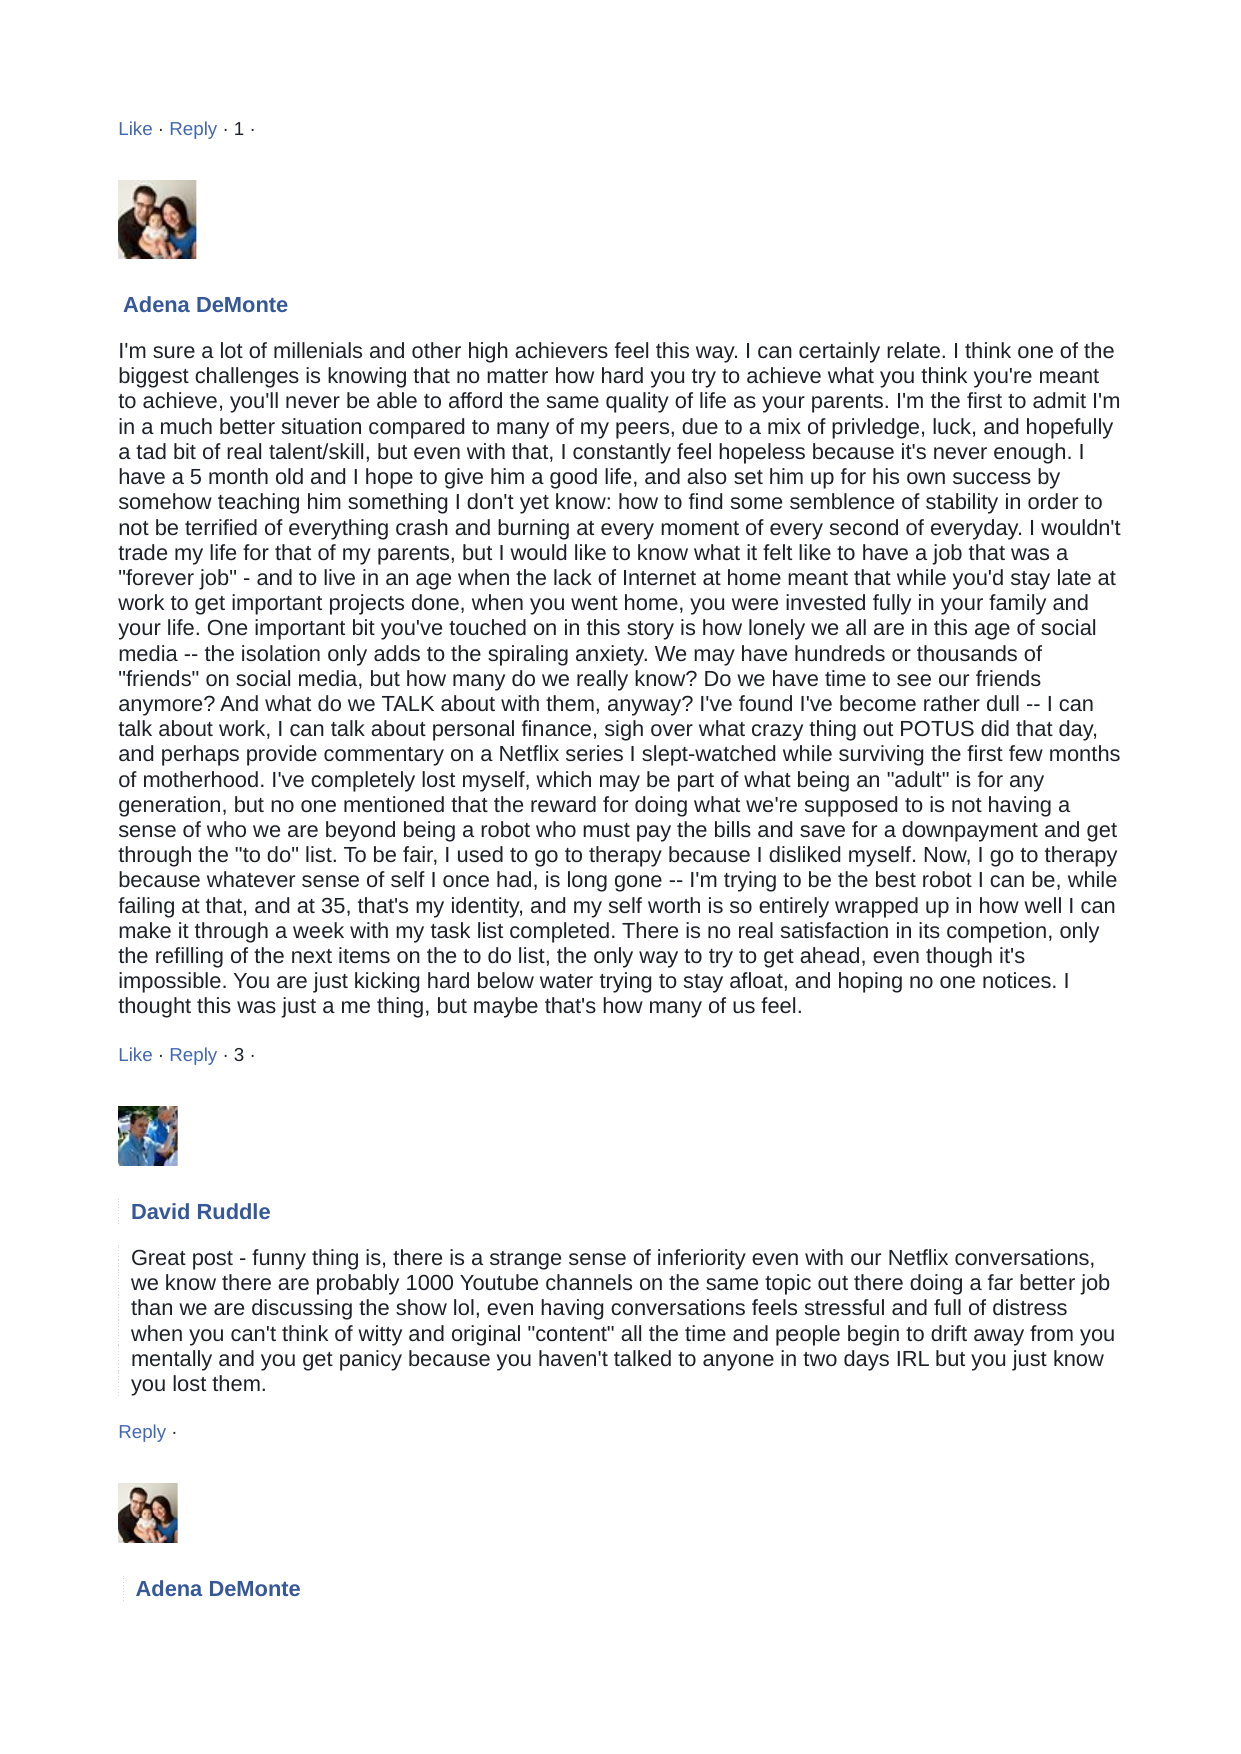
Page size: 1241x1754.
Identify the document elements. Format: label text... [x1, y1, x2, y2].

picture [118, 1106, 178, 1166]
picture [118, 180, 197, 259]
text I'm sure a lot of millenials and other high achievers feel this way. I can certainly relate. I think one of the biggest challenges is knowing that no matter how hard you try to achieve what you think you're meant to achieve, you'll never be able to afford the same quality of life as your parents. I'm the first to admit I'm in a much better situation compared to many of my peers, due to a mix of privledge, luck, and hopefully a tad bit of real talent/skill, but even with that, I constantly feel hopeless because it's never enough. I have a 5 month old and I hope to give him a good life, and also set him up for his own success by somehow teaching him something I don't yet know: how to find some semblence of stability in order to not be terrified of everything crash and burning at every moment of every second of everyday. I wouldn't trade my life for that of my parents, but I would like to know what it felt like to have a job that was a "forever job" - and to live in an age when the lack of Internet at home meant that while you'd stay late at work to get important projects done, when you went home, you were invested fully in your family and your life. One important bit you've touched on in this story is how lonely we all are in this age of social media -- the isolation only adds to the spiraling anxiety. We may have hundreds or thousands of "friends" on social media, but how many do we really know? Do we have time to see our friends anymore? And what do we TALK about with them, anyway? I've found I've become rather dull -- I can talk about work, I can talk about personal finance, sigh over what crazy thing out POTUS did that day, and perhaps provide commentary on a Netflix series I slept-watched while surviving the first few months of motherhood. I've completely lost myself, which may be part of what being an "adult" is for any generation, but no one mentioned that the reward for doing what we're supposed to is not having a sense of who we are beyond being a robot who must pay the bills and save for a downpayment and get through the "to do" list. To be fair, I used to go to therapy because I disliked myself. Now, I go to therapy because whatever sense of self I once had, is long gone -- I'm trying to be the best robot I can be, while failing at that, and at 35, that's my identity, and my self worth is so entirely wrapped up in how well I can make it through a week with my task list completed. There is no real satisfaction in its competion, only the refilling of the next items on the to do list, the only way to try to get ahead, even though it's impossible. You are just kicking hard below water trying to stay afloat, and hoping no one notices. I thought this was just a me thing, but maybe that's how many of us feel. [118, 338, 1122, 1019]
text Great post - funny thing is, there is a strange sense of inferiority even with our Netflix conversations, we know there are probably 1000 Youtube channels on the same topic out there doing a far better job than we are discussing the show lol, even having conversations feels stressful and full of distress when you can't think of witty and original "content" all the time and people begin to drift away from you mentally and you get panicy because you haven't talked to anyone in two days IRL but you just know you lost them. [118, 1245, 1122, 1396]
text Like · Reply · 1 · [118, 118, 1116, 140]
text Adena DeMonte [123, 1576, 1122, 1601]
text Reply · [118, 1421, 1122, 1443]
text David Ruddle [118, 1199, 1122, 1224]
text Like · Reply · 3 · [118, 1044, 1116, 1065]
text Adena DeMonte [123, 292, 1122, 317]
picture [118, 1483, 178, 1543]
